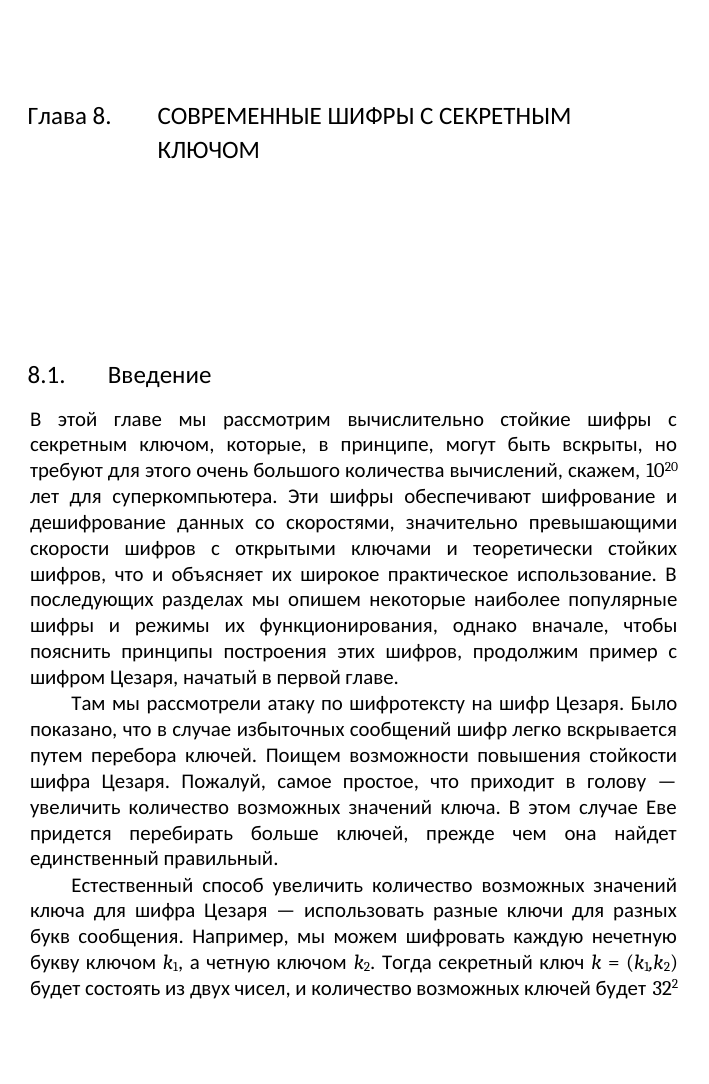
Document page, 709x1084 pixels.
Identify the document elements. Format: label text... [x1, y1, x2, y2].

text 8.1. Введение [27, 359, 678, 390]
text Глава 8. СОВРЕМЕННЫЕ ШИФРЫ С СЕКРЕТНЫМ КЛЮЧОМ [27, 100, 678, 165]
text В этой главе мы рассмотрим вычислительно стойкие шифры с секретным ключом, которые, в принципе, могут быть вскрыты, но требуют для этого очень большого количества вычислений, скажем, 1020 лет для суперкомпьютера. Эти шифры обеспечивают шифрование и дешифрование данных со скоростями, значительно превышающими скорости шифров с открытыми ключами и теоретически стойких шифров, что и объясняет их широкое практическое использование. В последующих разделах мы опишем некоторые наиболее популярные шифры и режимы их функционирования, однако вначале, чтобы пояснить принципы построения этих шифров, продолжим пример с шифром Цезаря, начатый в первой главе. [30, 406, 678, 689]
text Естественный способ увеличить количество возможных значений ключа для шифра Цезаря — использовать pазные ключи для pазных букв сообщения. Hапpимеp, мы можем шифpовать каждую нечетную букву ключом k1, а четную ключом k2. Тогда секретный ключ k = (k1,k2) будет состоять из двух чисел, и количество возможных ключей будет 322 [30, 872, 678, 1001]
text Там мы рассмотрели атаку по шифротексту на шифр Цезаря. Было показано, что в случае избыточных сообщений шифр легко вскрывается путем перебора ключей. Поищем возможности повышения стойкости шифра Цезаря. Пожалуй, самое простое, что приходит в голову — увеличить количество возможных значений ключа. В этом случае Еве придется перебирать больше ключей, прежде чем она найдет единственный правильный. [30, 691, 678, 871]
